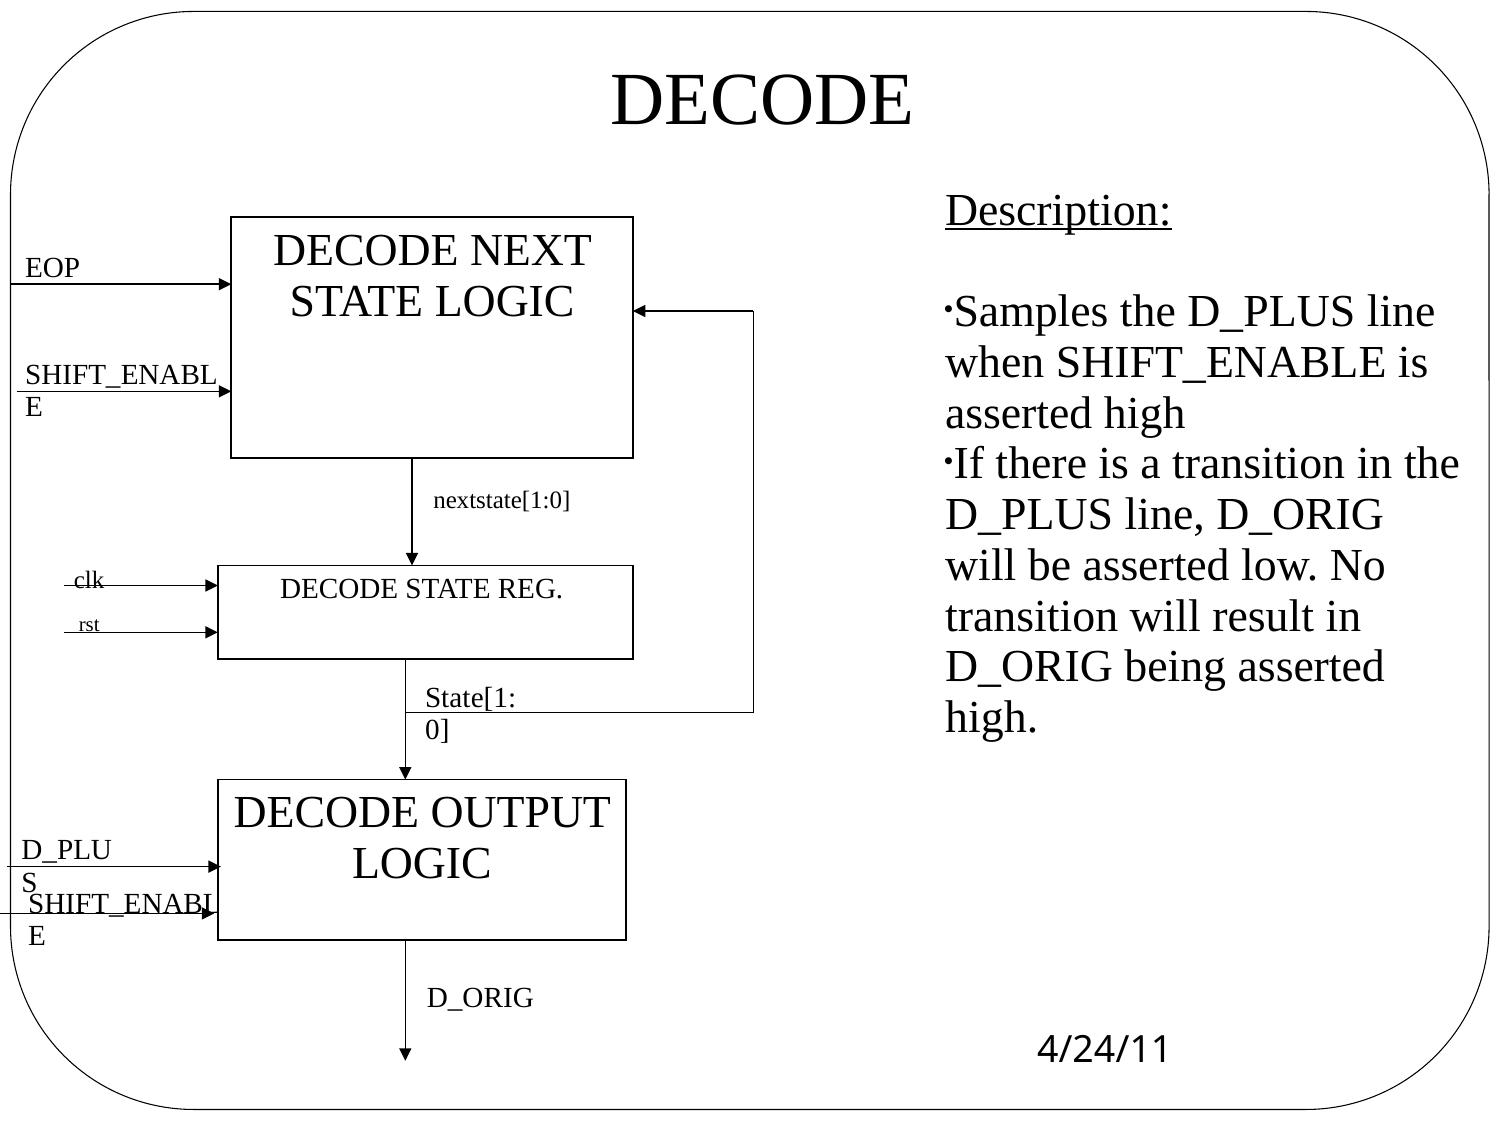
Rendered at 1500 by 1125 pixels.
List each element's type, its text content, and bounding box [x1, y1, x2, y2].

text_box DECODE NEXT STATE LOGIC [231, 217, 633, 459]
text_box D_PLUS [6, 826, 141, 860]
text_box SHIFT_ENABLE [10, 351, 250, 388]
text_box DECODE [595, 49, 1025, 138]
text_box rst [63, 605, 163, 638]
text_box D_ORIG [412, 973, 587, 1008]
text_box State[1:0] [410, 674, 545, 708]
text_box SHIFT_ENABLE [13, 879, 250, 913]
text_box EOP [10, 244, 145, 278]
text_box clk [59, 558, 175, 588]
text_box Description: Samples the D_PLUS line when SHIFT_ENABLE is asserted high If there is a transition in the D_PLUS line, D_ORIG will be asserted low. No transition will result in D_ORIG being asserted high. [930, 177, 1480, 838]
text_box DECODE OUTPUT LOGIC [217, 779, 627, 941]
text_box DECODE STATE REG. [217, 565, 633, 660]
text_box nextstate[1:0] [418, 478, 588, 525]
